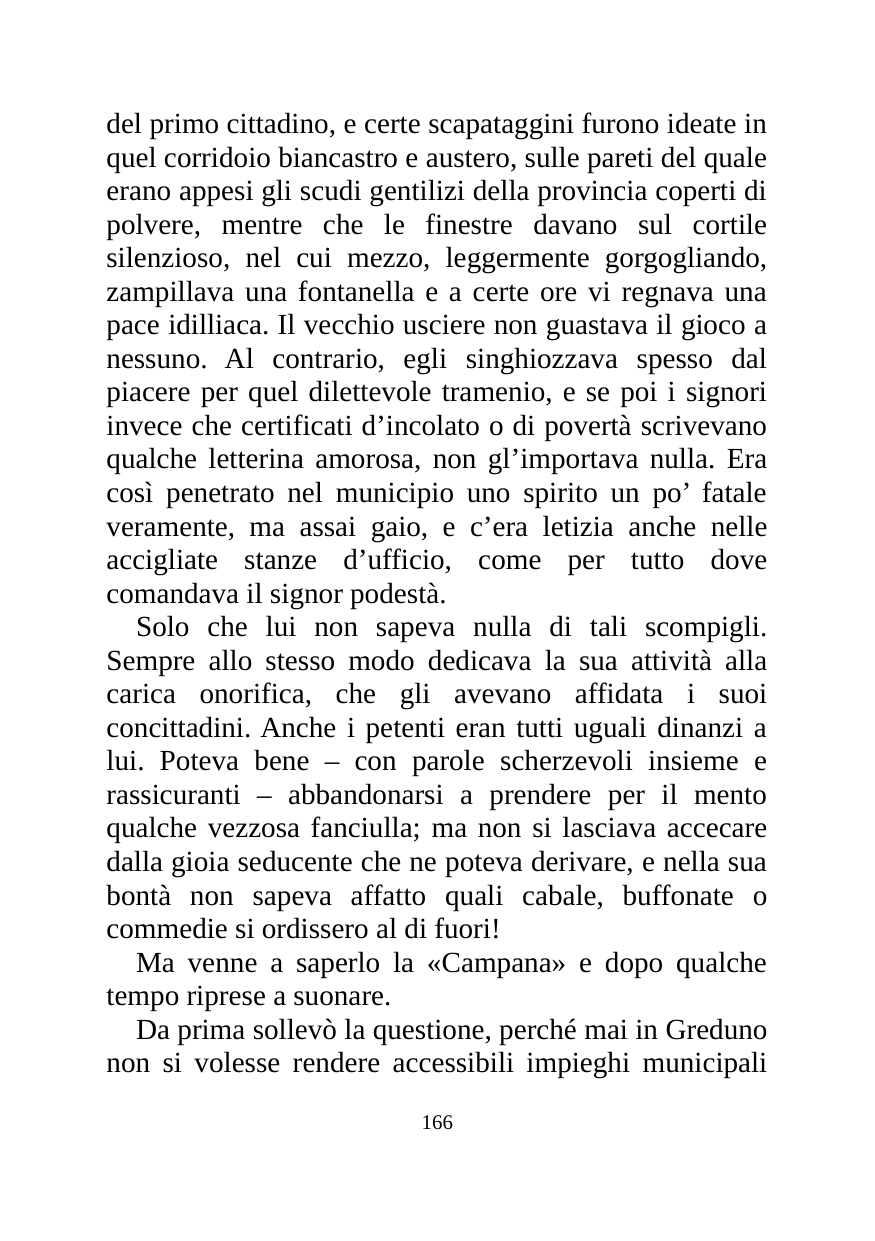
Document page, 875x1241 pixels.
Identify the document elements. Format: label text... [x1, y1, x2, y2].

text Ma venne a saperlo la «Campana» e dopo qualche tempo riprese a suonare. [106, 945, 768, 1012]
text del primo cittadino, e certe scapataggini furono ideate in quel corridoio biancastro e austero, sulle pareti del quale erano appesi gli scudi gentilizi della provincia coperti di polvere, mentre che le finestre davano sul cortile silenzioso, nel cui mezzo, leggermente gorgogliando, zampillava una fontanella e a certe ore vi regnava una pace idilliaca. Il vecchio usciere non guastava il gioco a nessuno. Al contrario, egli singhiozzava spesso dal piacere per quel dilettevole tramenio, e se poi i signori invece che certificati d’incolato o di povertà scrivevano qualche letterina amorosa, non gl’importava nulla. Era così penetrato nel municipio uno spirito un po’ fatale veramente, ma assai gaio, e c’era letizia anche nelle accigliate stanze d’ufficio, come per tutto dove comandava il signor podestà. [106, 106, 768, 609]
text Da prima sollevò la questione, perché mai in Greduno non si volesse rendere accessibili impieghi municipali [106, 1012, 768, 1079]
text Solo che lui non sapeva nulla di tali scompigli. Sempre allo stesso modo dedicava la sua attività alla carica onorifica, che gli avevano affidata i suoi concittadini. Anche i petenti eran tutti uguali dinanzi a lui. Poteva bene – con parole scherzevoli insieme e rassicuranti – abbandonarsi a prendere per il mento qualche vezzosa fanciulla; ma non si lasciava accecare dalla gioia seducente che ne poteva derivare, e nella sua bontà non sapeva affatto quali cabale, buffonate o commedie si ordissero al di fuori! [106, 609, 768, 945]
